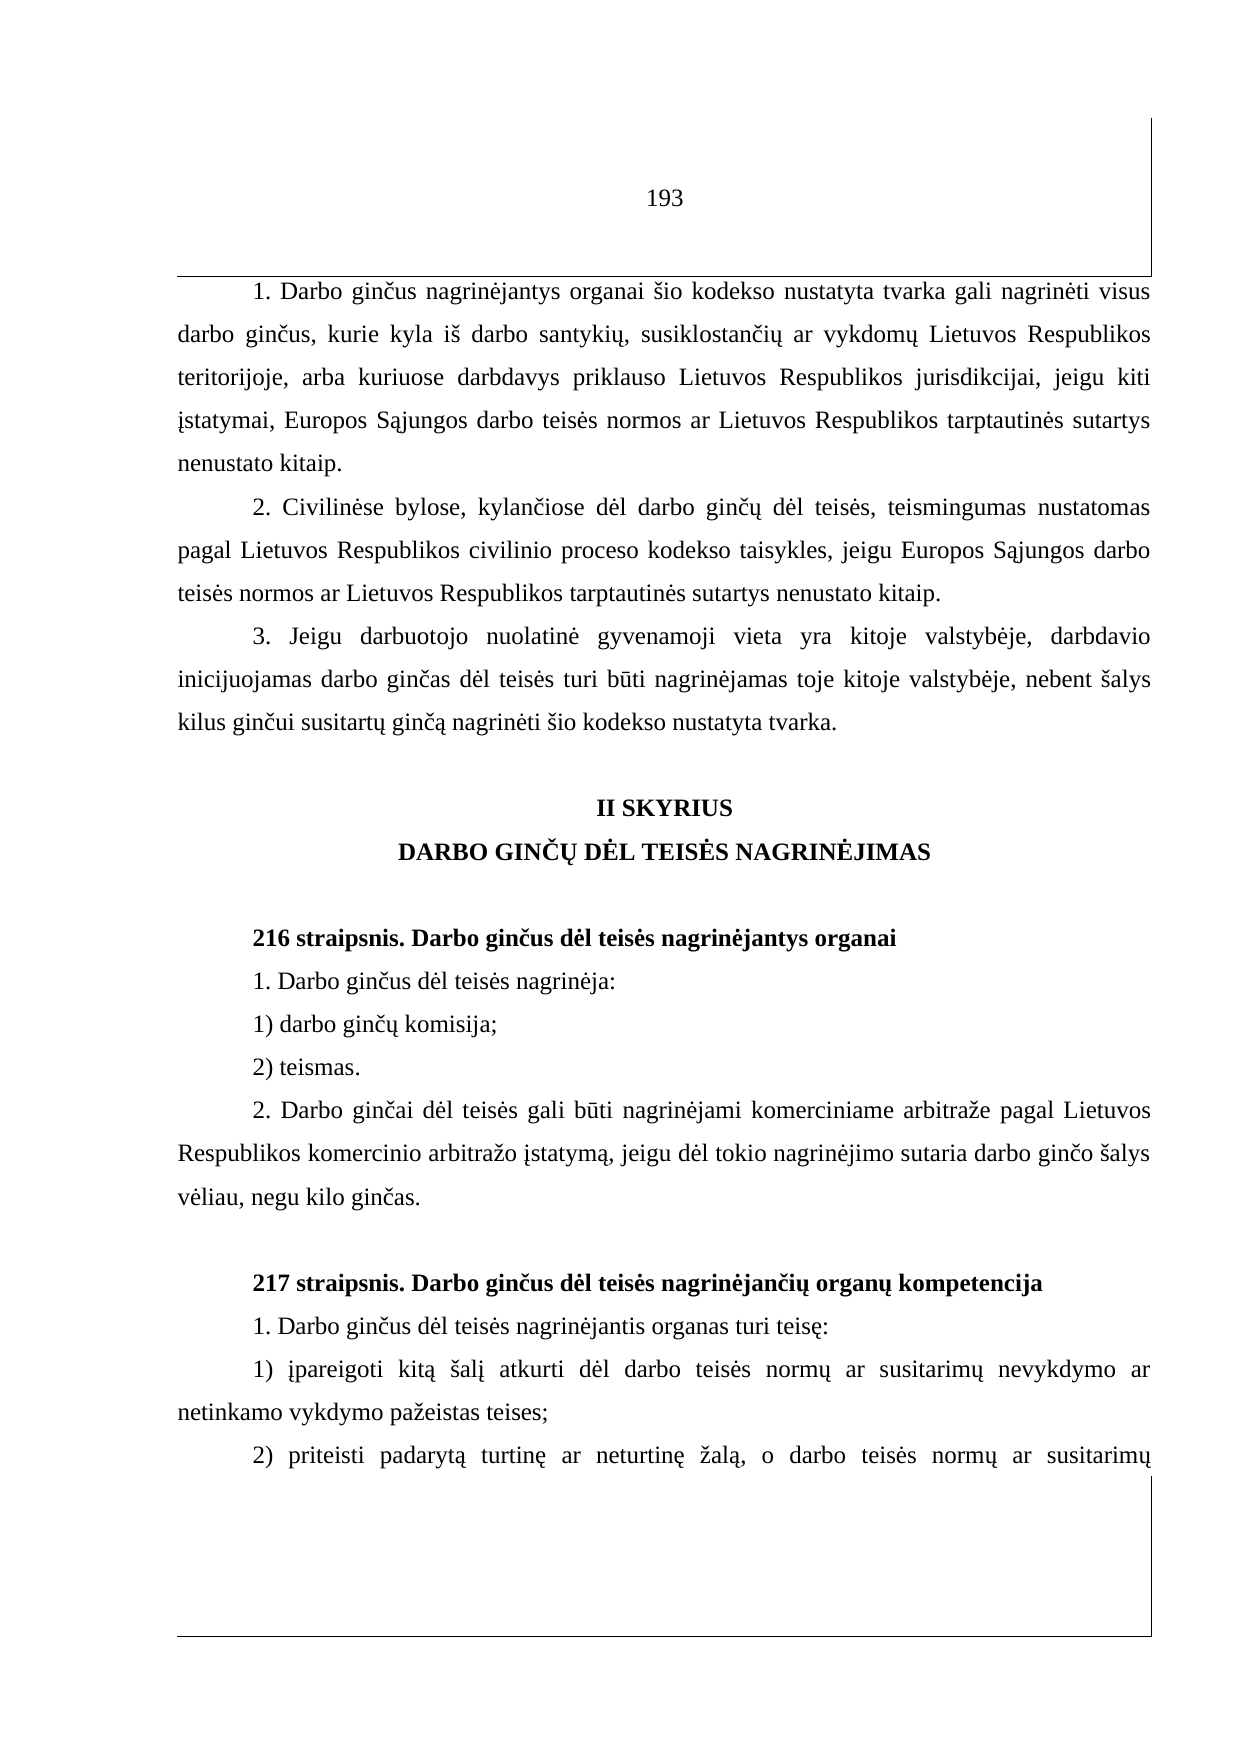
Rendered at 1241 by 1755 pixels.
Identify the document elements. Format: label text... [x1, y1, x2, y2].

text 1. Darbo ginčus dėl teisės nagrinėja: [177, 966, 1152, 995]
text 2. Darbo ginčai dėl teisės gali būti nagrinėjami komerciniame arbitraže pagal Lietuvos Respublikos komercinio arbitražo įstatymą, jeigu dėl tokio nagrinėjimo sutaria darbo ginčo šalys vėliau, negu kilo ginčas. [177, 1095, 1152, 1210]
text 1. Darbo ginčus nagrinėjantys organai šio kodekso nustatyta tvarka gali nagrinėti visus darbo ginčus, kurie kyla iš darbo santykių, susiklostančių ar vykdomų Lietuvos Respublikos teritorijoje, arba kuriuose darbdavys priklauso Lietuvos Respublikos jurisdikcijai, jeigu kiti įstatymai, Europos Sąjungos darbo teisės normos ar Lietuvos Respublikos tarptautinės sutartys nenustato kitaip. [177, 276, 1152, 477]
text 216 straipsnis. Darbo ginčus dėl teisės nagrinėjantys organai [177, 923, 1152, 952]
text 2. Civilinėse bylose, kylančiose dėl darbo ginčų dėl teisės, teismingumas nustatomas pagal Lietuvos Respublikos civilinio proceso kodekso taisykles, jeigu Europos Sąjungos darbo teisės normos ar Lietuvos Respublikos tarptautinės sutartys nenustato kitaip. [177, 492, 1152, 607]
text 1) darbo ginčų komisija; [177, 1009, 1152, 1038]
text DARBO GINČŲ DĖL TEISĖS NAGRINĖJIMAS [177, 837, 1152, 865]
text II SKYRIUS [177, 793, 1152, 822]
subtitle 217 straipsnis. Darbo ginčus dėl teisės nagrinėjančių organų kompetencija [177, 1268, 1152, 1297]
text 2) priteisti padarytą turtinę ar neturtinę žalą, o darbo teisės normų ar susitarimų [177, 1440, 1152, 1469]
text 1. Darbo ginčus dėl teisės nagrinėjantis organas turi teisę: [177, 1311, 1152, 1340]
text 3. Jeigu darbuotojo nuolatinė gyvenamoji vieta yra kitoje valstybėje, darbdavio inicijuojamas darbo ginčas dėl teisės turi būti nagrinėjamas toje kitoje valstybėje, nebent šalys kilus ginčui susitartų ginčą nagrinėti šio kodekso nustatyta tvarka. [177, 621, 1152, 736]
text 2) teismas. [177, 1052, 1152, 1081]
text 1) įpareigoti kitą šalį atkurti dėl darbo teisės normų ar susitarimų nevykdymo ar netinkamo vykdymo pažeistas teises; [177, 1354, 1152, 1426]
